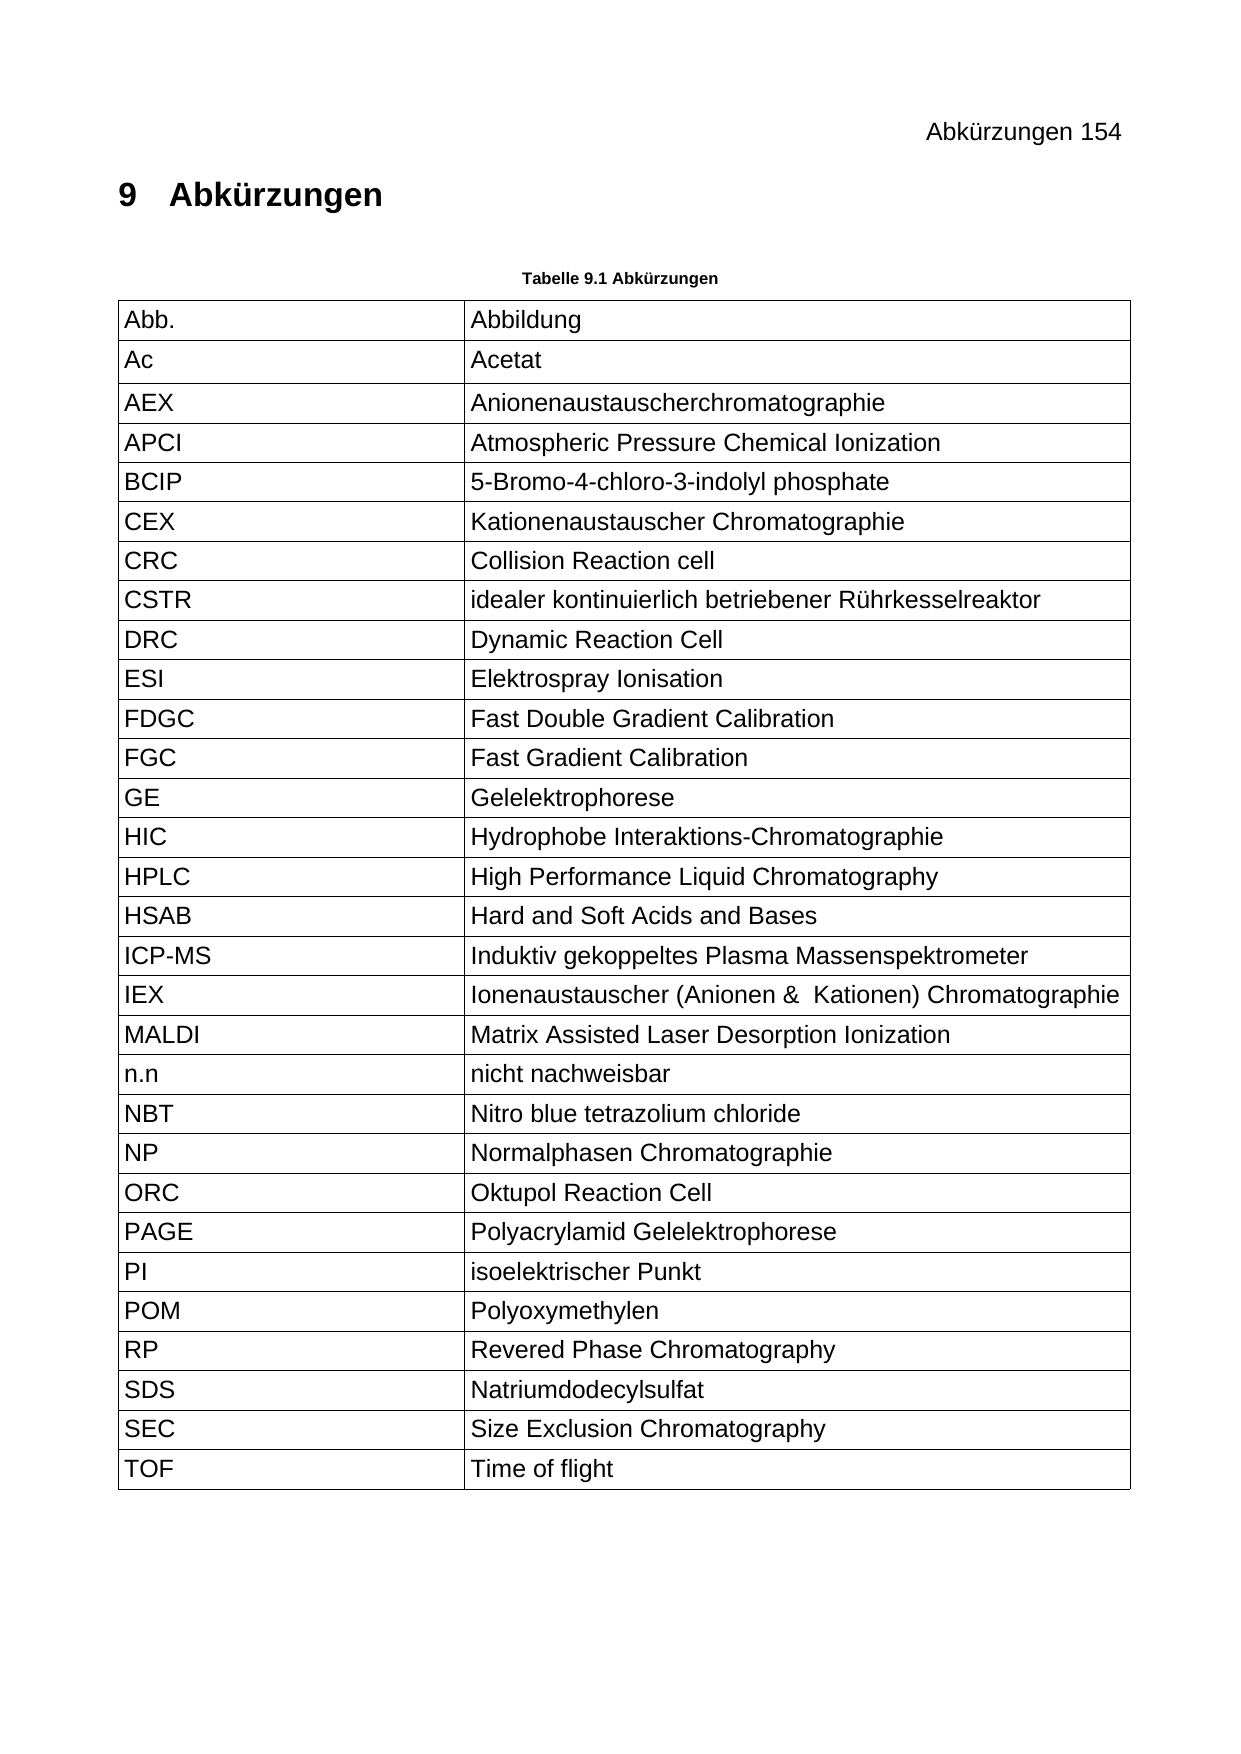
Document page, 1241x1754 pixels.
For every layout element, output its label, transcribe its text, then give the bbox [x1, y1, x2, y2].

table_cell Polyoxymethylen [465, 1292, 1130, 1331]
table_cell Matrix Assisted Laser Desorption Ionization [465, 1016, 1130, 1054]
table_cell HIC [119, 818, 464, 857]
table_cell FDGC [119, 700, 464, 738]
table_cell SDS [119, 1371, 464, 1409]
text Tabelle 9.1 Abkürzungen [118, 269, 1122, 288]
table_cell NP [119, 1134, 464, 1173]
table_cell High Performance Liquid Chromatography [465, 858, 1130, 896]
table_cell CRC [119, 542, 464, 580]
table_cell Gelelektrophorese [465, 779, 1130, 817]
table_cell RP [119, 1332, 464, 1370]
table_cell APCI [119, 424, 464, 462]
table_cell IEX [119, 976, 464, 1015]
table_cell Ac [119, 341, 464, 383]
table_cell PAGE [119, 1213, 464, 1252]
table_cell Induktiv gekoppeltes Plasma Massenspektrometer [465, 937, 1130, 975]
table_cell DRC [119, 621, 464, 659]
table_cell Elektrospray Ionisation [465, 660, 1130, 699]
table_cell HPLC [119, 858, 464, 896]
table_cell PI [119, 1253, 464, 1291]
table_cell Ionenaustauscher (Anionen & Kationen) Chromatographie [465, 976, 1130, 1015]
table_cell nicht nachweisbar [465, 1055, 1130, 1094]
table_cell HSAB [119, 897, 464, 936]
table_cell BCIP [119, 463, 464, 501]
table_cell isoelektrischer Punkt [465, 1253, 1130, 1291]
table_cell Size Exclusion Chromatography [465, 1411, 1130, 1449]
table_cell FGC [119, 739, 464, 778]
table_cell Natriumdodecylsulfat [465, 1371, 1130, 1409]
table_cell TOF [119, 1450, 464, 1488]
table_cell CSTR [119, 581, 464, 620]
table_cell GE [119, 779, 464, 817]
table_cell Collision Reaction cell [465, 542, 1130, 580]
table_cell Anionenaustauscherchromatographie [465, 384, 1130, 422]
table_cell NBT [119, 1095, 464, 1133]
table_cell 5-Bromo-4-chloro-3-indolyl phosphate [465, 463, 1130, 501]
table_cell Acetat [465, 341, 1130, 383]
table_cell ORC [119, 1174, 464, 1212]
table_cell idealer kontinuierlich betriebener Rührkesselreaktor [465, 581, 1130, 620]
table_cell Atmospheric Pressure Chemical Ionization [465, 424, 1130, 462]
table_cell Oktupol Reaction Cell [465, 1174, 1130, 1212]
table_cell ESI [119, 660, 464, 699]
table_cell Nitro blue tetrazolium chloride [465, 1095, 1130, 1133]
table_cell Time of flight [465, 1450, 1130, 1488]
table_cell AEX [119, 384, 464, 422]
table_cell Revered Phase Chromatography [465, 1332, 1130, 1370]
table_cell SEC [119, 1411, 464, 1449]
table_cell Fast Double Gradient Calibration [465, 700, 1130, 738]
table_cell CEX [119, 502, 464, 541]
table_cell POM [119, 1292, 464, 1331]
table_cell Hydrophobe Interaktions-Chromatographie [465, 818, 1130, 857]
table_cell n.n [119, 1055, 464, 1094]
table_cell Fast Gradient Calibration [465, 739, 1130, 778]
table_header Abb. [119, 301, 464, 340]
table_cell Normalphasen Chromatographie [465, 1134, 1130, 1173]
table_cell Dynamic Reaction Cell [465, 621, 1130, 659]
subtitle Abkürzungen [118, 176, 1122, 213]
table_cell ICP-MS [119, 937, 464, 975]
table_cell Hard and Soft Acids and Bases [465, 897, 1130, 936]
table_cell MALDI [119, 1016, 464, 1054]
table_cell Polyacrylamid Gelelektrophorese [465, 1213, 1130, 1252]
table_cell Kationenaustauscher Chromatographie [465, 502, 1130, 541]
table_header Abbildung [465, 301, 1130, 340]
